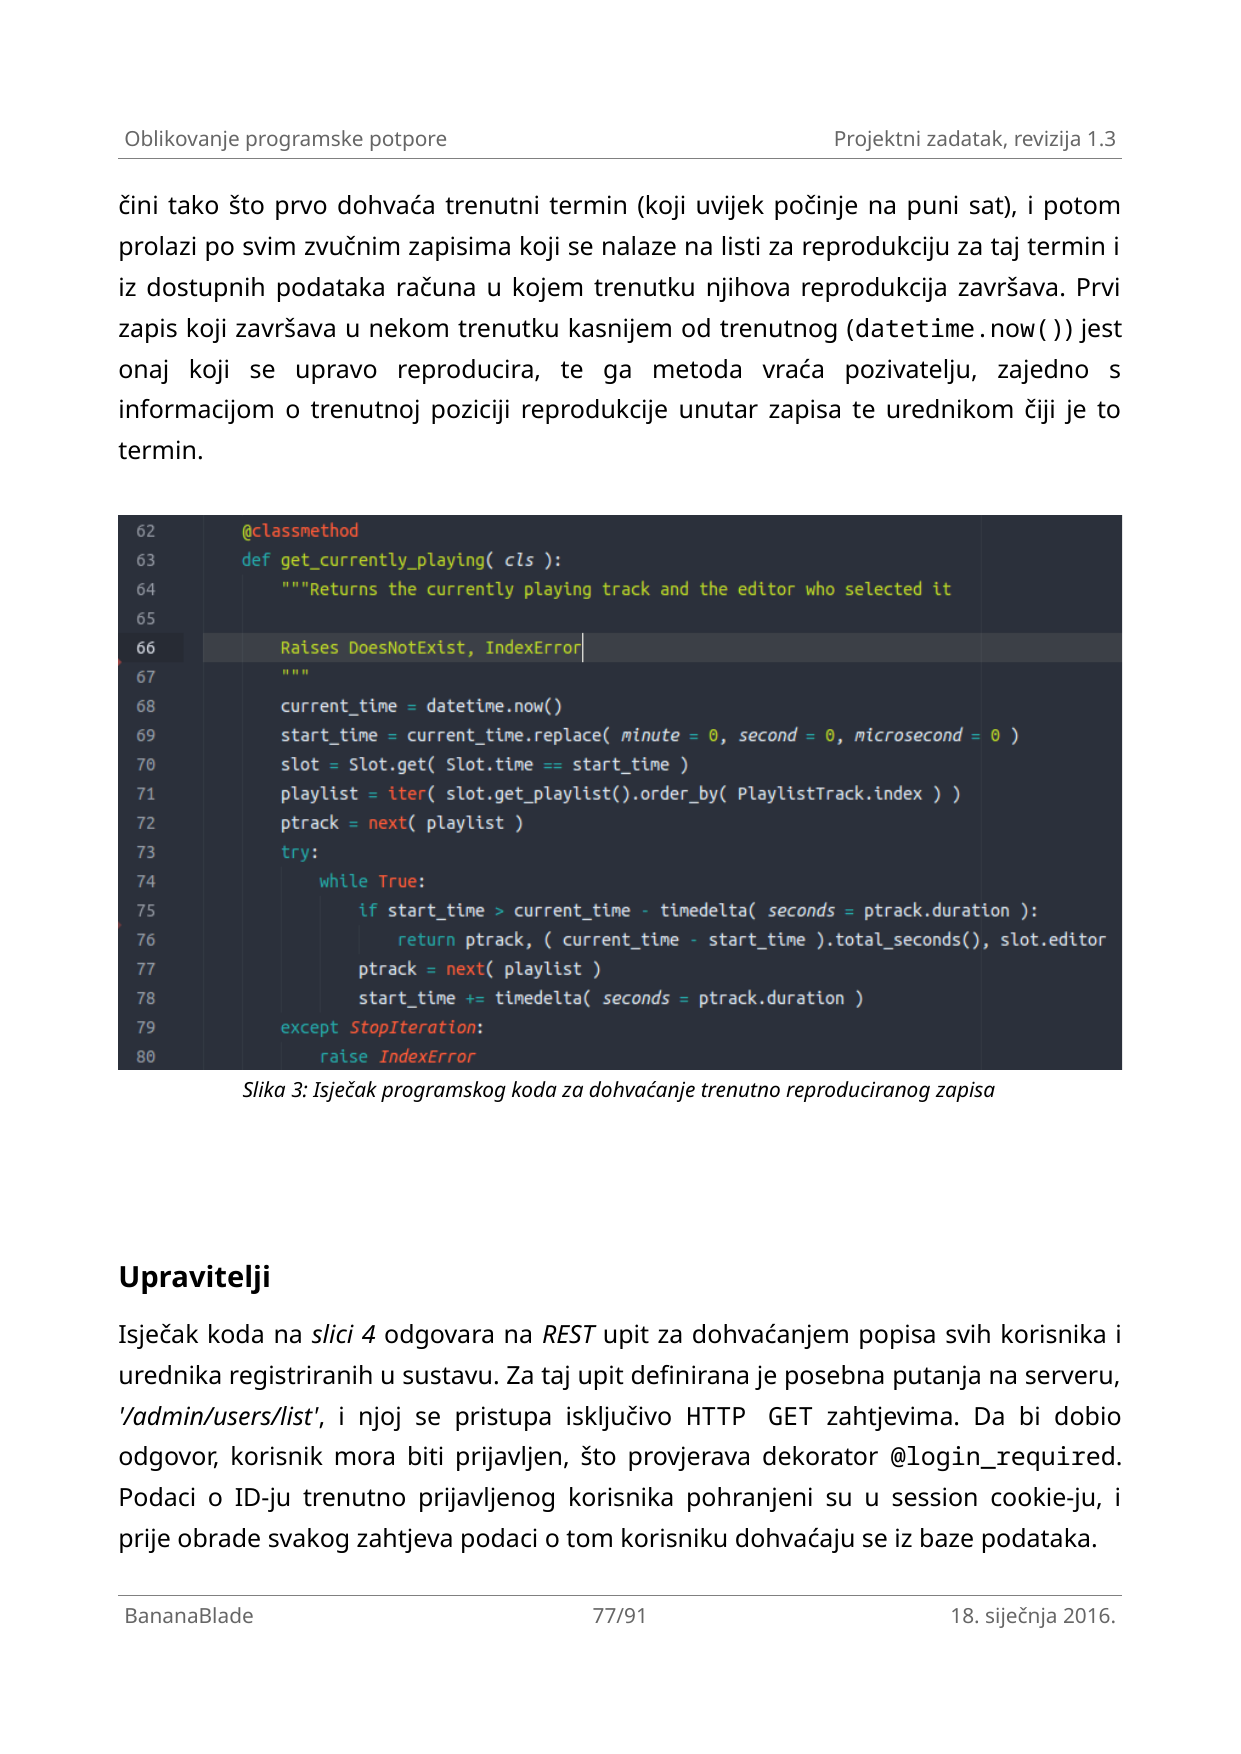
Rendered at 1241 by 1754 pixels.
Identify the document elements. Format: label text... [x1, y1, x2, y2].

text Slika 3: Isječak programskog koda za dohvaćanje trenutno reproduciranog zapisa [118, 1070, 1122, 1103]
picture [118, 515, 1123, 1070]
text čini tako što prvo dohvaća trenutni termin (koji uvijek počinje na puni sat), i potom prolazi po svim zvučnim zapisima koji se nalaze na listi za reprodukciju za taj termin i iz dostupnih podataka računa u kojem trenutku njihova reprodukcija završava. Prvi zapis koji završava u nekom trenutku kasnijem od trenutnog (datetime.now()) jest onaj koji se upravo reproducira, te ga metoda vraća pozivatelju, zajedno s informacijom o trenutnoj poziciji reprodukcije unutar zapisa te urednikom čiji je to termin. [118, 188, 1122, 467]
text Isječak koda na slici 4 odgovara na REST upit za dohvaćanjem popisa svih korisnika i urednika registriranih u sustavu. Za taj upit definirana je posebna putanja na serveru, '/admin/users/list', i njoj se pristupa isključivo HTTP GET zahtjevima. Da bi dobio odgovor, korisnik mora biti prijavljen, što provjerava dekorator @login_required. Podaci o ID-ju trenutno prijavljenog korisnika pohranjeni su u session cookie-ju, i prije obrade svakog zahtjeva podaci o tom korisniku dohvaćaju se iz baze podataka. [118, 1316, 1122, 1555]
subtitle Upravitelji [118, 1256, 1122, 1296]
